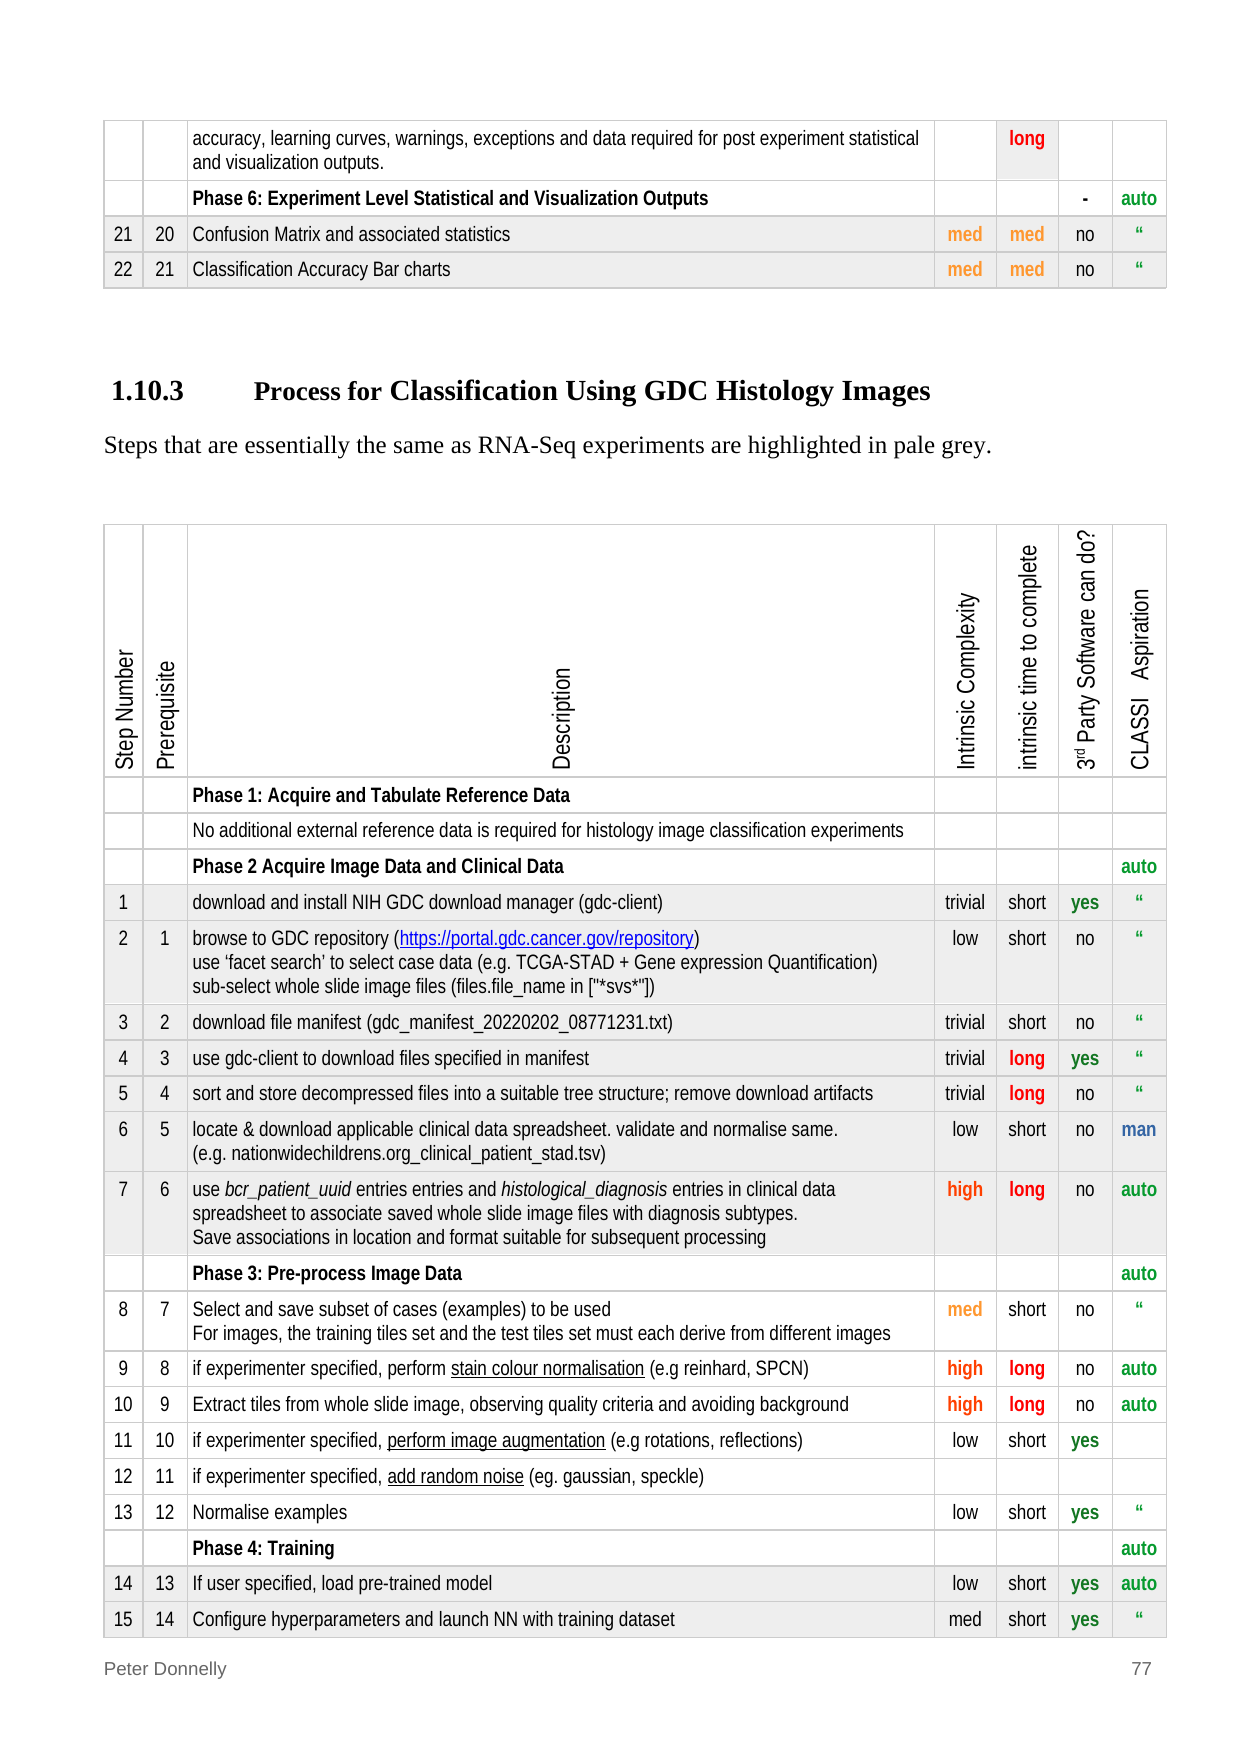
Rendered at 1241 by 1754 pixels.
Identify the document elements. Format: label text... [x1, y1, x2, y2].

table_cell med [935, 1602, 996, 1637]
table_cell med [997, 253, 1058, 287]
table_cell [997, 1531, 1058, 1565]
table_cell [935, 778, 996, 812]
table_cell short [997, 1005, 1058, 1039]
table_cell if experimenter specified, perform stain colour normalisation (e.g reinhard, SPCN) [188, 1352, 934, 1386]
table_cell 21 [144, 253, 187, 287]
table_cell 7 [105, 1172, 142, 1254]
table_cell [105, 1256, 142, 1290]
table_cell Extract tiles from whole slide image, observing quality criteria and avoiding background [188, 1387, 934, 1422]
table_cell “ [1113, 217, 1166, 251]
table_cell “ [1113, 1292, 1166, 1350]
table_cell low [935, 921, 996, 1003]
table_cell [997, 1256, 1058, 1290]
table_cell if experimenter specified, perform image augmentation (e.g rotations, reflections) [188, 1423, 934, 1458]
table_cell accuracy, learning curves, warnings, exceptions and data required for post experiment statistical and visualization outputs. [188, 121, 934, 179]
table_cell [1059, 1459, 1112, 1493]
table_cell yes [1059, 1602, 1112, 1637]
table_cell 10 [144, 1423, 187, 1458]
table_cell 3 [105, 1005, 142, 1039]
table_cell 8 [144, 1352, 187, 1386]
table_cell long [997, 1387, 1058, 1422]
table_cell “ [1113, 1495, 1166, 1529]
table_cell trivial [935, 885, 996, 920]
table_cell long [997, 1172, 1058, 1254]
table_cell no [1059, 921, 1112, 1003]
table_cell [105, 850, 142, 884]
table_cell 2 [105, 921, 142, 1003]
table_cell “ [1113, 885, 1166, 920]
table_cell long [997, 121, 1058, 179]
table_cell short [997, 1112, 1058, 1171]
table_cell med [935, 1292, 996, 1350]
table_cell 13 [105, 1495, 142, 1529]
table_cell [935, 181, 996, 215]
table_cell No additional external reference data is required for histology image classification experiments [188, 814, 934, 848]
table_header Intrinsic Complexity [935, 525, 996, 776]
table_cell med [935, 217, 996, 251]
table_cell low [935, 1495, 996, 1529]
table_cell use bcr_patient_uuid entries entries and histological_diagnosis entries in clinical data spreadsheet to associate saved whole slide image files with diagnosis subtypes. Save associations in location and format suitable for subsequent processing [188, 1172, 934, 1254]
table_cell low [935, 1567, 996, 1601]
table_cell [105, 778, 142, 812]
table_cell high [935, 1387, 996, 1422]
table_cell short [997, 885, 1058, 920]
table_cell [1113, 814, 1166, 848]
table_cell Confusion Matrix and associated statistics [188, 217, 934, 251]
table_cell no [1059, 1112, 1112, 1171]
table_cell [997, 814, 1058, 848]
table_cell “ [1113, 253, 1166, 287]
table_cell long [997, 1077, 1058, 1111]
table_cell long [997, 1041, 1058, 1075]
table_cell no [1059, 1352, 1112, 1386]
table_cell short [997, 1602, 1058, 1637]
table_cell med [935, 253, 996, 287]
table_cell high [935, 1172, 996, 1254]
table_cell [105, 181, 142, 215]
table_cell “ [1113, 1041, 1166, 1075]
table_header Description [188, 525, 934, 776]
table_cell long [997, 1352, 1058, 1386]
table_cell [1113, 121, 1166, 179]
table_cell 12 [105, 1459, 142, 1493]
table_cell short [997, 1495, 1058, 1529]
table_cell Select and save subset of cases (examples) to be used For images, the training tiles set and the test tiles set must each derive from different images [188, 1292, 934, 1350]
table_cell Phase 6: Experiment Level Statistical and Visualization Outputs [188, 181, 934, 215]
table_cell auto [1113, 1172, 1166, 1254]
table_cell 1 [105, 885, 142, 920]
table_header CLASSI Aspiration [1113, 525, 1166, 776]
table_cell yes [1059, 885, 1112, 920]
table_cell Phase 3: Pre-process Image Data [188, 1256, 934, 1290]
table_cell 10 [105, 1387, 142, 1422]
table_cell yes [1059, 1495, 1112, 1529]
table_cell 9 [144, 1387, 187, 1422]
table_cell [997, 181, 1058, 215]
table_cell low [935, 1423, 996, 1458]
table_cell auto [1113, 1256, 1166, 1290]
table_cell [997, 1459, 1058, 1493]
table_cell 2 [144, 1005, 187, 1039]
table_cell [144, 181, 187, 215]
table_cell - [1059, 181, 1112, 215]
table_cell [105, 1531, 142, 1565]
table_cell [935, 1531, 996, 1565]
table_cell sort and store decompressed files into a suitable tree structure; remove download artifacts [188, 1077, 934, 1111]
text Steps that are essentially the same as RNA-Seq experiments are highlighted in pale grey. [103, 430, 1146, 459]
table_cell short [997, 1423, 1058, 1458]
table_cell 5 [105, 1077, 142, 1111]
table_cell [935, 814, 996, 848]
table_cell [105, 121, 142, 179]
table_cell Normalise examples [188, 1495, 934, 1529]
table_cell [144, 885, 187, 920]
table_cell Configure hyperparameters and launch NN with training dataset [188, 1602, 934, 1637]
table_cell if experimenter specified, add random noise (eg. gaussian, speckle) [188, 1459, 934, 1493]
table_cell [1059, 121, 1112, 179]
table_cell auto [1113, 1531, 1166, 1565]
table_header Step Number [105, 525, 142, 776]
table_cell [997, 778, 1058, 812]
table_cell trivial [935, 1077, 996, 1111]
table_cell download file manifest (gdc_manifest_20220202_08771231.txt) [188, 1005, 934, 1039]
table_cell [144, 814, 187, 848]
table_cell Classification Accuracy Bar charts [188, 253, 934, 287]
table_cell download and install NIH GDC download manager (gdc-client) [188, 885, 934, 920]
table_cell [1113, 1423, 1166, 1458]
table_cell 12 [144, 1495, 187, 1529]
table_cell Phase 2 Acquire Image Data and Clinical Data [188, 850, 934, 884]
table_cell “ [1113, 921, 1166, 1003]
table_cell [1113, 1459, 1166, 1493]
table_header 3rd Party Software can do? [1059, 525, 1112, 776]
table_cell yes [1059, 1041, 1112, 1075]
table_cell 20 [144, 217, 187, 251]
table_header Prerequisite [144, 525, 187, 776]
table_cell 6 [144, 1172, 187, 1254]
table_cell short [997, 921, 1058, 1003]
table_cell 4 [144, 1077, 187, 1111]
table_cell no [1059, 1005, 1112, 1039]
table_cell auto [1113, 850, 1166, 884]
table_cell use gdc-client to download files specified in manifest [188, 1041, 934, 1075]
table_cell Phase 1: Acquire and Tabulate Reference Data [188, 778, 934, 812]
table_cell 5 [144, 1112, 187, 1171]
table_cell 4 [105, 1041, 142, 1075]
table_cell [935, 121, 996, 179]
table_cell [144, 1256, 187, 1290]
table_cell low [935, 1112, 996, 1171]
table_cell [935, 850, 996, 884]
table_cell [1059, 778, 1112, 812]
table_cell [105, 814, 142, 848]
table_cell 8 [105, 1292, 142, 1350]
table_header intrinsic time to complete [997, 525, 1058, 776]
table_cell 22 [105, 253, 142, 287]
table_cell yes [1059, 1567, 1112, 1601]
table_cell 7 [144, 1292, 187, 1350]
table_cell no [1059, 253, 1112, 287]
table_cell [1113, 778, 1166, 812]
table_cell 14 [105, 1567, 142, 1601]
table_cell [935, 1256, 996, 1290]
table_cell med [997, 217, 1058, 251]
table_cell 21 [105, 217, 142, 251]
table_cell no [1059, 1387, 1112, 1422]
table_cell [144, 850, 187, 884]
table_cell “ [1113, 1005, 1166, 1039]
table_cell trivial [935, 1041, 996, 1075]
table_cell high [935, 1352, 996, 1386]
table_cell “ [1113, 1077, 1166, 1111]
table_cell 13 [144, 1567, 187, 1601]
table_cell Phase 4: Training [188, 1531, 934, 1565]
table_cell [144, 121, 187, 179]
table_cell [1059, 1531, 1112, 1565]
table_cell “ [1113, 1602, 1166, 1637]
table_cell short [997, 1567, 1058, 1601]
table_cell [1059, 1256, 1112, 1290]
table_cell browse to GDC repository (https://portal.gdc.cancer.gov/repository) use ‘facet search’ to select case data (e.g. TCGA-STAD + Gene expression Quantification) sub-select whole slide image files (files.file_name in ["*svs*"]) [188, 921, 934, 1003]
table_cell auto [1113, 1387, 1166, 1422]
table_cell no [1059, 1172, 1112, 1254]
table_cell [1059, 814, 1112, 848]
table_cell 14 [144, 1602, 187, 1637]
table_cell no [1059, 1292, 1112, 1350]
table_cell 11 [144, 1459, 187, 1493]
table_cell 11 [105, 1423, 142, 1458]
table_cell no [1059, 217, 1112, 251]
table_cell [997, 850, 1058, 884]
table_cell 3 [144, 1041, 187, 1075]
table_cell no [1059, 1077, 1112, 1111]
table_cell If user specified, load pre-trained model [188, 1567, 934, 1601]
table_cell 1 [144, 921, 187, 1003]
table_cell auto [1113, 1567, 1166, 1601]
subtitle Process for Classification Using GDC Histology Images [103, 373, 1146, 407]
table_cell man [1113, 1112, 1166, 1171]
table_cell [935, 1459, 996, 1493]
table_cell auto [1113, 181, 1166, 215]
table_cell auto [1113, 1352, 1166, 1386]
table_cell 9 [105, 1352, 142, 1386]
table_cell yes [1059, 1423, 1112, 1458]
table_cell trivial [935, 1005, 996, 1039]
table_cell [144, 778, 187, 812]
table_cell locate & download applicable clinical data spreadsheet. validate and normalise same. (e.g. nationwidechildrens.org_clinical_patient_stad.tsv) [188, 1112, 934, 1171]
table_cell 15 [105, 1602, 142, 1637]
table_cell 6 [105, 1112, 142, 1171]
table_cell short [997, 1292, 1058, 1350]
table_cell [144, 1531, 187, 1565]
table_cell [1059, 850, 1112, 884]
